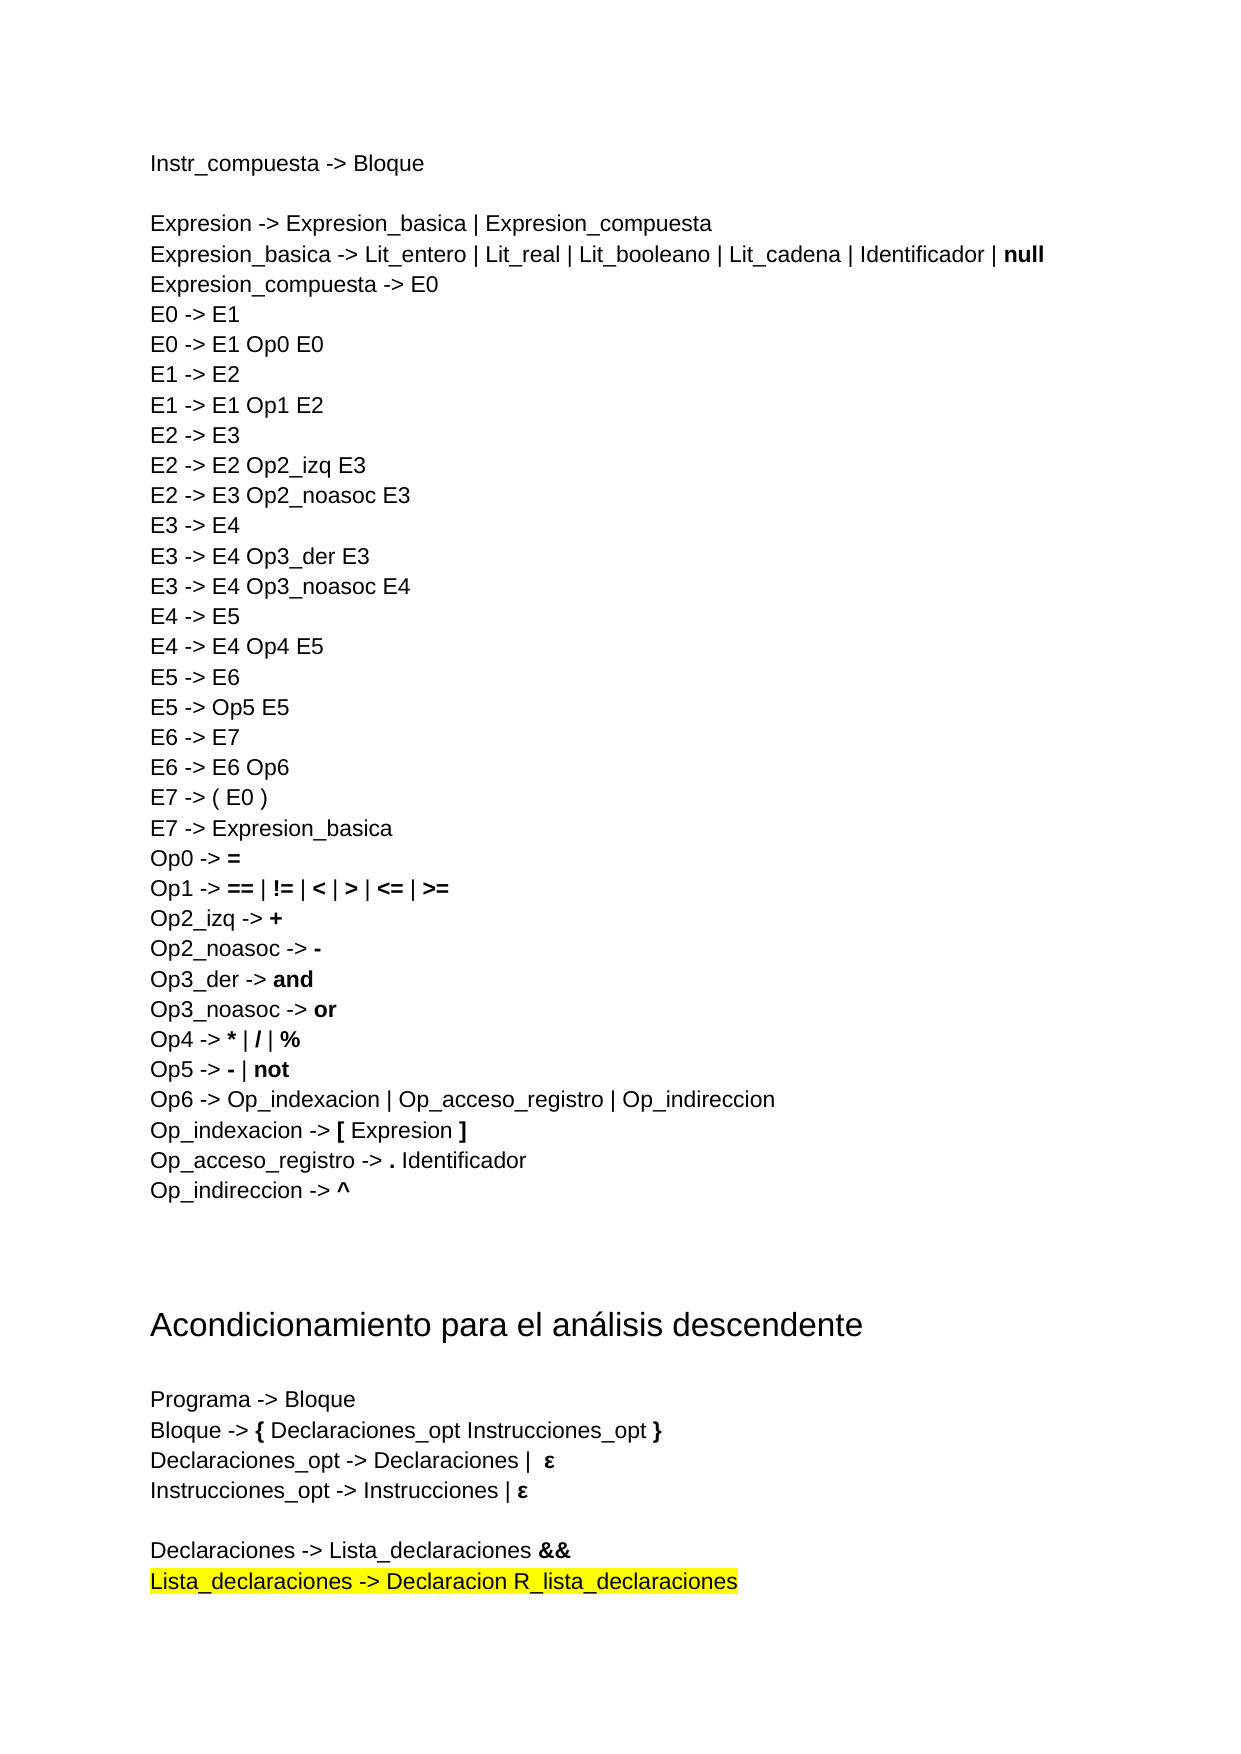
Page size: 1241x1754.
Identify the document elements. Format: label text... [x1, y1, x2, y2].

text Instrucciones_opt -> Instrucciones | ε [150, 1477, 1090, 1503]
text Op_acceso_registro -> . Identificador [150, 1147, 1090, 1173]
subtitle Acondicionamiento para el análisis descendente [150, 1305, 1090, 1344]
text E3 -> E4 [150, 512, 1090, 539]
text E0 -> E1 [150, 301, 1090, 327]
text Lista_declaraciones -> Declaracion R_lista_declaraciones [150, 1568, 1090, 1594]
text Op_indexacion -> [ Expresion ] [150, 1117, 1090, 1143]
text E7 -> Expresion_basica [150, 814, 1090, 841]
text E6 -> E7 [150, 724, 1090, 750]
text E5 -> E6 [150, 663, 1090, 690]
text E6 -> E6 Op6 [150, 754, 1090, 781]
text Op2_izq -> + [150, 905, 1090, 932]
text Op3_noasoc -> or [150, 996, 1090, 1022]
text Bloque -> { Declaraciones_opt Instrucciones_opt } [150, 1417, 1090, 1443]
text Expresion_compuesta -> E0 [150, 271, 1090, 297]
text Expresion -> Expresion_basica | Expresion_compuesta [150, 210, 1090, 237]
text E1 -> E2 [150, 361, 1090, 388]
text Declaraciones -> Lista_declaraciones && [150, 1537, 1090, 1564]
text Op5 -> - | not [150, 1056, 1090, 1083]
text Op0 -> = [150, 845, 1090, 871]
text Expresion_basica -> Lit_entero | Lit_real | Lit_booleano | Lit_cadena | Identificador | null [150, 241, 1090, 267]
text Op3_der -> and [150, 966, 1090, 992]
text E3 -> E4 Op3_noasoc E4 [150, 573, 1090, 599]
text E1 -> E1 Op1 E2 [150, 392, 1090, 418]
text E4 -> E5 [150, 603, 1090, 629]
text E3 -> E4 Op3_der E3 [150, 543, 1090, 569]
text E2 -> E2 Op2_izq E3 [150, 452, 1090, 478]
text Programa -> Bloque [150, 1386, 1090, 1413]
text Op6 -> Op_indexacion | Op_acceso_registro | Op_indireccion [150, 1086, 1090, 1113]
text E4 -> E4 Op4 E5 [150, 633, 1090, 660]
text Op1 -> == | != | < | > | <= | >= [150, 875, 1090, 901]
text Declaraciones_opt -> Declaraciones | ε [150, 1447, 1090, 1473]
text E0 -> E1 Op0 E0 [150, 331, 1090, 358]
text E5 -> Op5 E5 [150, 694, 1090, 720]
text Op4 -> * | / | % [150, 1026, 1090, 1052]
text Instr_compuesta -> Bloque [150, 150, 1090, 176]
text Op_indireccion -> ^ [150, 1177, 1090, 1203]
text E7 -> ( E0 ) [150, 784, 1090, 811]
text E2 -> E3 [150, 422, 1090, 448]
text Op2_noasoc -> - [150, 935, 1090, 962]
text E2 -> E3 Op2_noasoc E3 [150, 482, 1090, 509]
